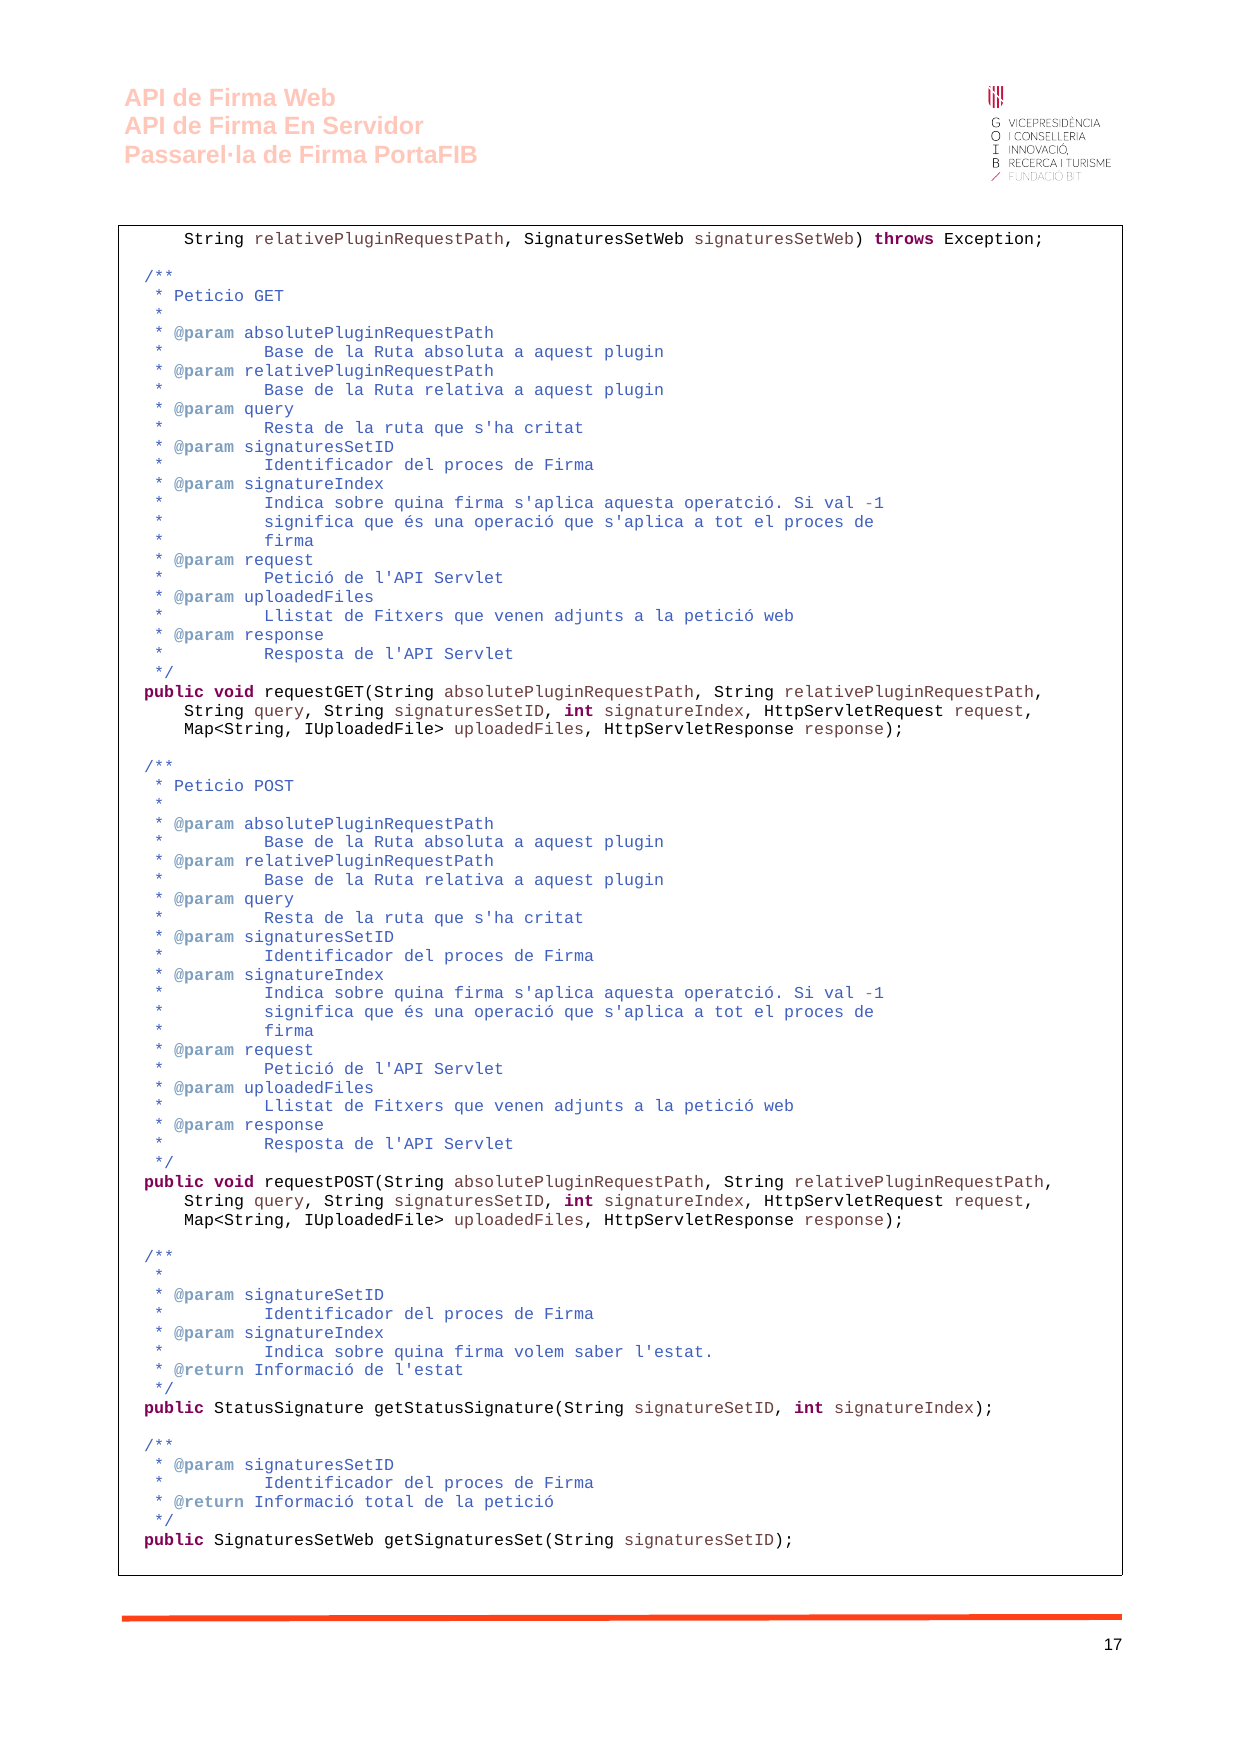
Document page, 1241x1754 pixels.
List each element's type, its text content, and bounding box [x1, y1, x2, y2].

table_header String relativePluginRequestPath, SignaturesSetWeb signaturesSetWeb) throws Exception; /** * Peticio GET * * @param absolutePluginRequestPath * Base de la Ruta absoluta a aquest plugin * @param relativePluginRequestPath * Base de la Ruta relativa a aquest plugin * @param query * Resta de la ruta que s'ha critat * @param signaturesSetID * Identificador del proces de Firma * @param signatureIndex * Indica sobre quina firma s'aplica aquesta operatció. Si val -1 * significa que és una operació que s'aplica a tot el proces de * firma * @param request * Petició de l'API Servlet * @param uploadedFiles * Llistat de Fitxers que venen adjunts a la petició web * @param response * Resposta de l'API Servlet */ public void requestGET(String absolutePluginRequestPath, String relativePluginRequestPath, String query, String signaturesSetID, int signatureIndex, HttpServletRequest request, Map<String, IUploadedFile> uploadedFiles, HttpServletResponse response); /** * Peticio POST * * @param absolutePluginRequestPath * Base de la Ruta absoluta a aquest plugin * @param relativePluginRequestPath * Base de la Ruta relativa a aquest plugin * @param query * Resta de la ruta que s'ha critat * @param signaturesSetID * Identificador del proces de Firma * @param signatureIndex * Indica sobre quina firma s'aplica aquesta operatció. Si val -1 * significa que és una operació que s'aplica a tot el proces de * firma * @param request * Petició de l'API Servlet * @param uploadedFiles * Llistat de Fitxers que venen adjunts a la petició web * @param response * Resposta de l'API Servlet */ public void requestPOST(String absolutePluginRequestPath, String relativePluginRequestPath, String query, String signaturesSetID, int signatureIndex, HttpServletRequest request, Map<String, IUploadedFile> uploadedFiles, HttpServletResponse response); /** * * @param signatureSetID * Identificador del proces de Firma * @param signatureIndex * Indica sobre quina firma volem saber l'estat. * @return Informació de l'estat */ public StatusSignature getStatusSignature(String signatureSetID, int signatureIndex); /** * @param signaturesSetID * Identificador del proces de Firma * @return Informació total de la petició */ public SignaturesSetWeb getSignaturesSet(String signaturesSetID); [119, 226, 1122, 1575]
picture [983, 82, 1117, 185]
